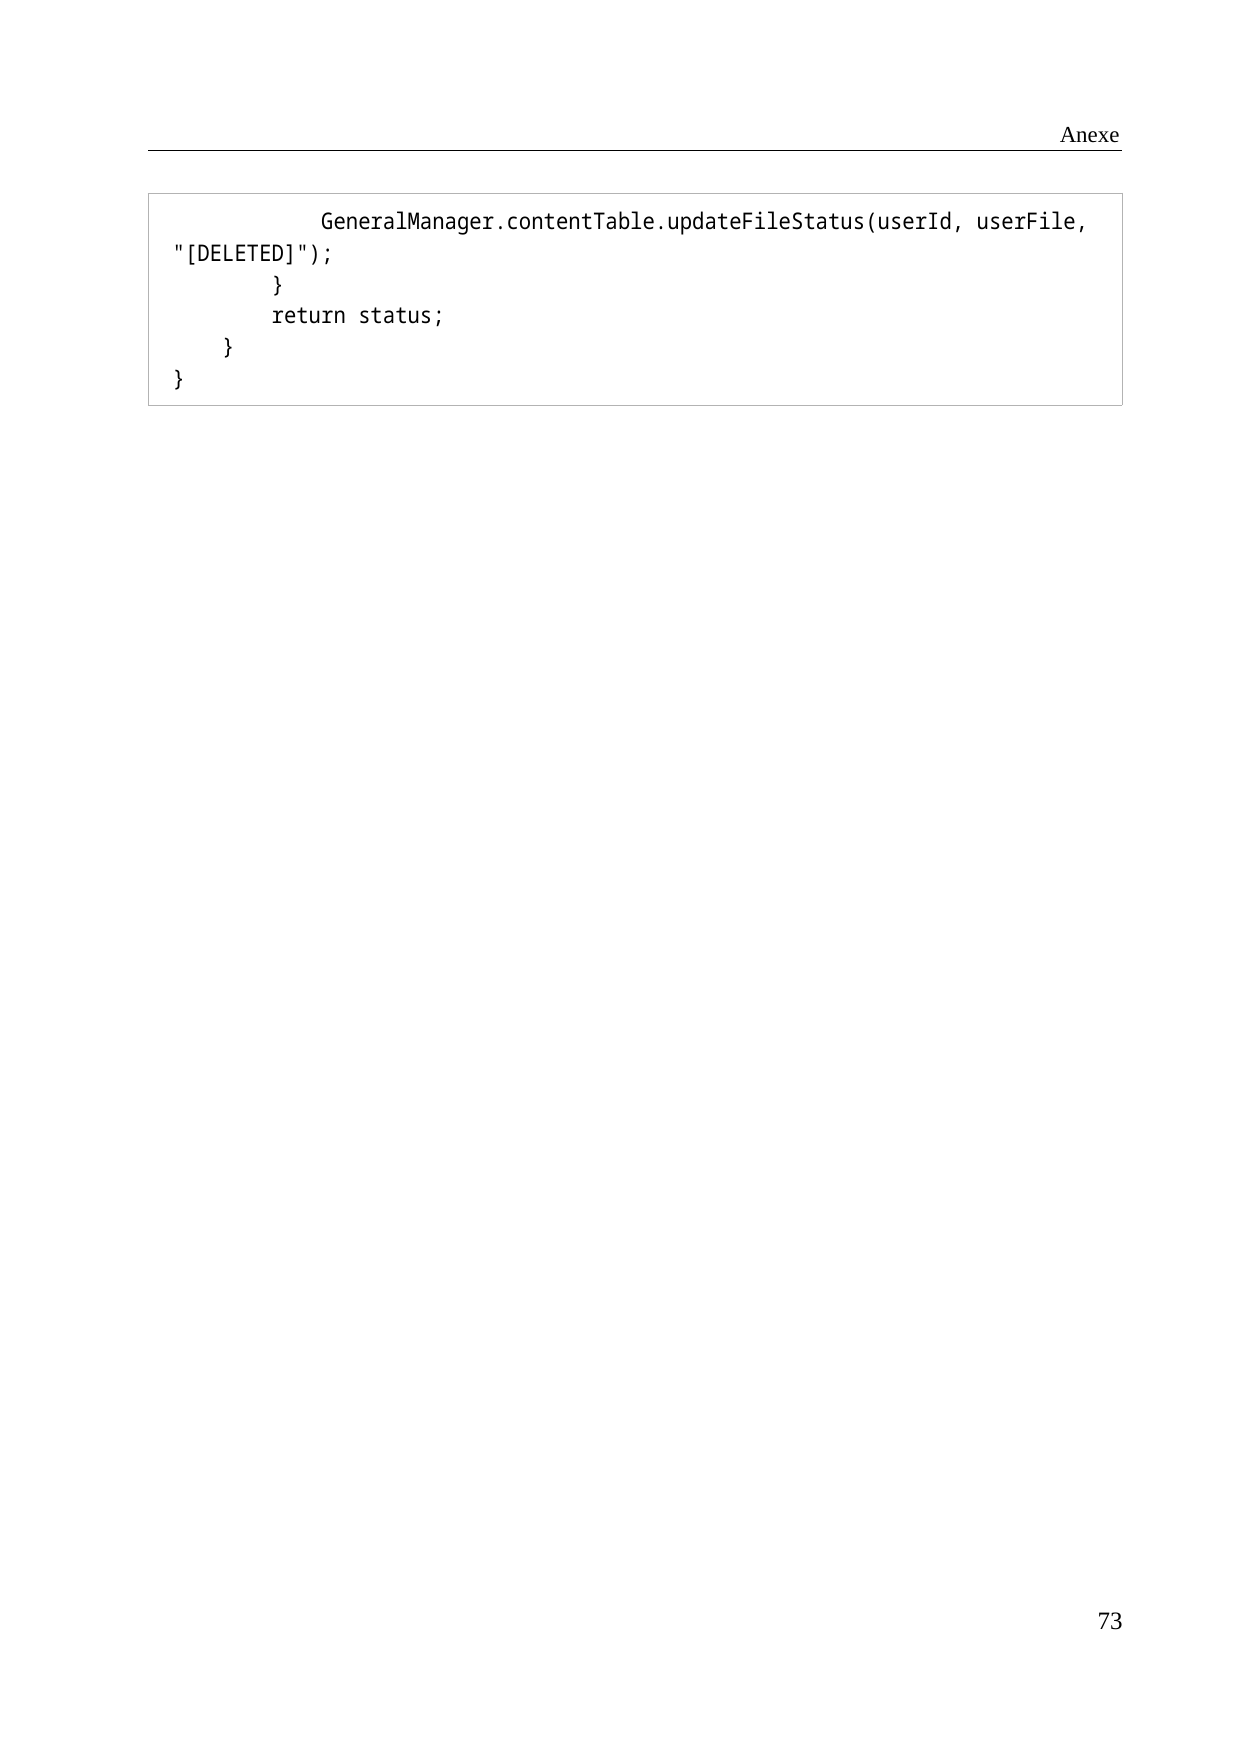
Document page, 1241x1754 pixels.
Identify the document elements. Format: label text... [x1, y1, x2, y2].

text } [149, 349, 1122, 405]
text } [149, 318, 1122, 349]
text return status; [149, 286, 1122, 318]
text GeneralManager.contentTable.updateFileStatus(userId, userFile, "[DELETED]"); [149, 194, 1122, 255]
text } [149, 255, 1122, 286]
